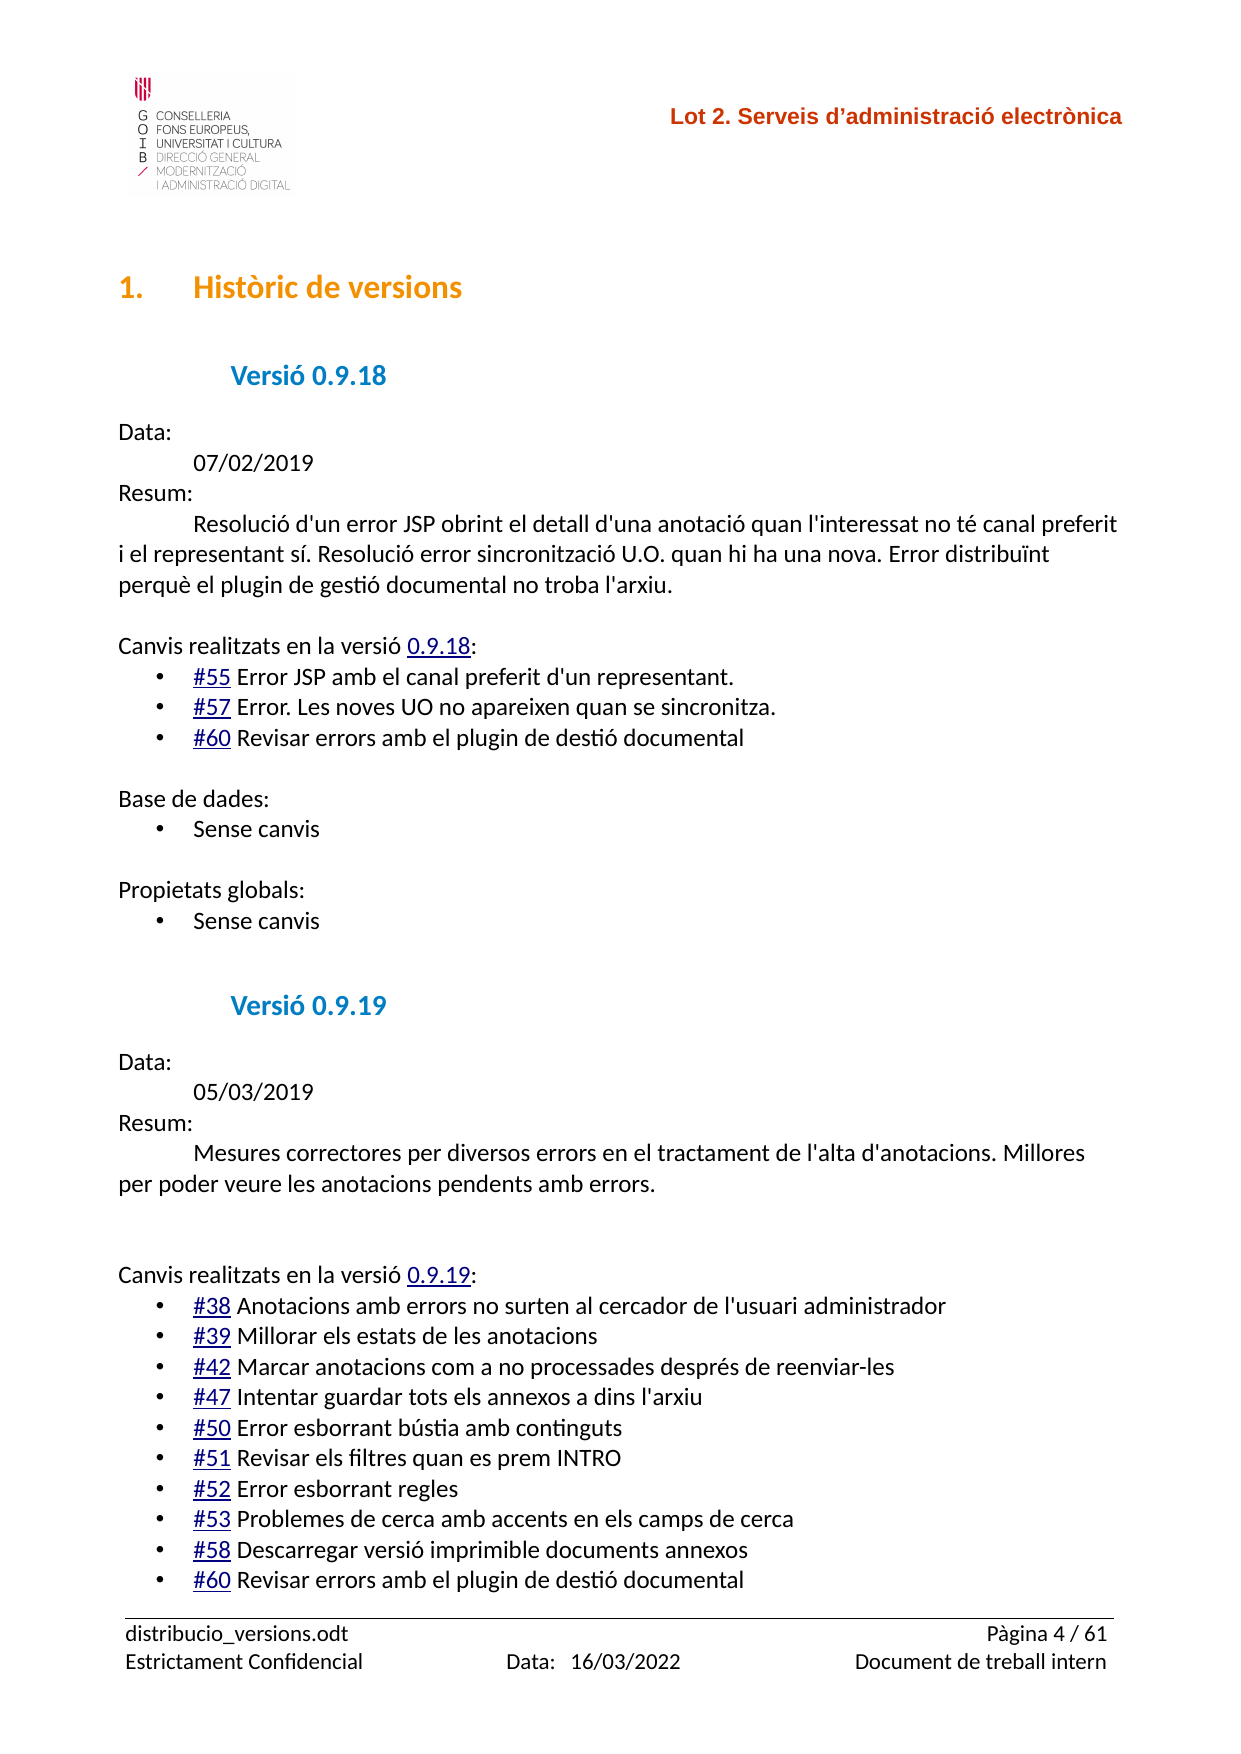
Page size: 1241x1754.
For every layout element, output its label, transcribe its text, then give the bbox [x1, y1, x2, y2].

text Canvis realitzats en la versió 0.9.18: [118, 630, 1122, 661]
text 05/03/2019 [118, 1076, 1122, 1107]
list #58 Descarregar versió imprimible documents annexos [156, 1534, 1122, 1565]
text Canvis realitzats en la versió 0.9.19: [118, 1259, 1122, 1290]
subtitle Històric de versions [118, 266, 1122, 307]
list #51 Revisar els filtres quan es prem INTRO [156, 1443, 1122, 1473]
text 07/02/2019 [118, 447, 1122, 478]
list #39 Millorar els estats de les anotacions [156, 1321, 1122, 1351]
text Resum: [118, 1107, 1122, 1137]
list #50 Error esborrant bústia amb continguts [156, 1412, 1122, 1443]
text Data: [118, 1046, 1122, 1076]
list #55 Error JSP amb el canal preferit d'un representant. [156, 661, 1122, 691]
text Resolució d'un error JSP obrint el detall d'una anotació quan l'interessat no té canal preferit i el representant sí. Resolució error sincronització U.O. quan hi ha una nova. Error distribuïnt perquè el plugin de gestió documental no troba l'arxiu. [118, 508, 1122, 600]
list #38 Anotacions amb errors no surten al cercador de l'usuari administrador [156, 1290, 1122, 1321]
list #47 Intentar guardar tots els annexos a dins l'arxiu [156, 1382, 1122, 1412]
list #60 Revisar errors amb el plugin de destió documental [156, 1565, 1122, 1595]
text Data: [118, 417, 1122, 447]
picture [126, 70, 299, 197]
text Base de dades: [118, 783, 1122, 813]
list Sense canvis [156, 813, 1122, 844]
text Propietats globals: [118, 874, 1122, 905]
subtitle Versió 0.9.18 [153, 357, 1122, 393]
list #53 Problemes de cerca amb accents en els camps de cerca [156, 1504, 1122, 1534]
list #52 Error esborrant regles [156, 1473, 1122, 1504]
subtitle Versió 0.9.19 [153, 987, 1122, 1022]
list #57 Error. Les noves UO no apareixen quan se sincronitza. [156, 691, 1122, 722]
list #42 Marcar anotacions com a no processades després de reenviar-les [156, 1351, 1122, 1382]
text Mesures correctores per diversos errors en el tractament de l'alta d'anotacions. Millores per poder veure les anotacions pendents amb errors. [118, 1137, 1122, 1198]
list Sense canvis [156, 905, 1122, 935]
text Resum: [118, 478, 1122, 508]
list #60 Revisar errors amb el plugin de destió documental [156, 722, 1122, 752]
